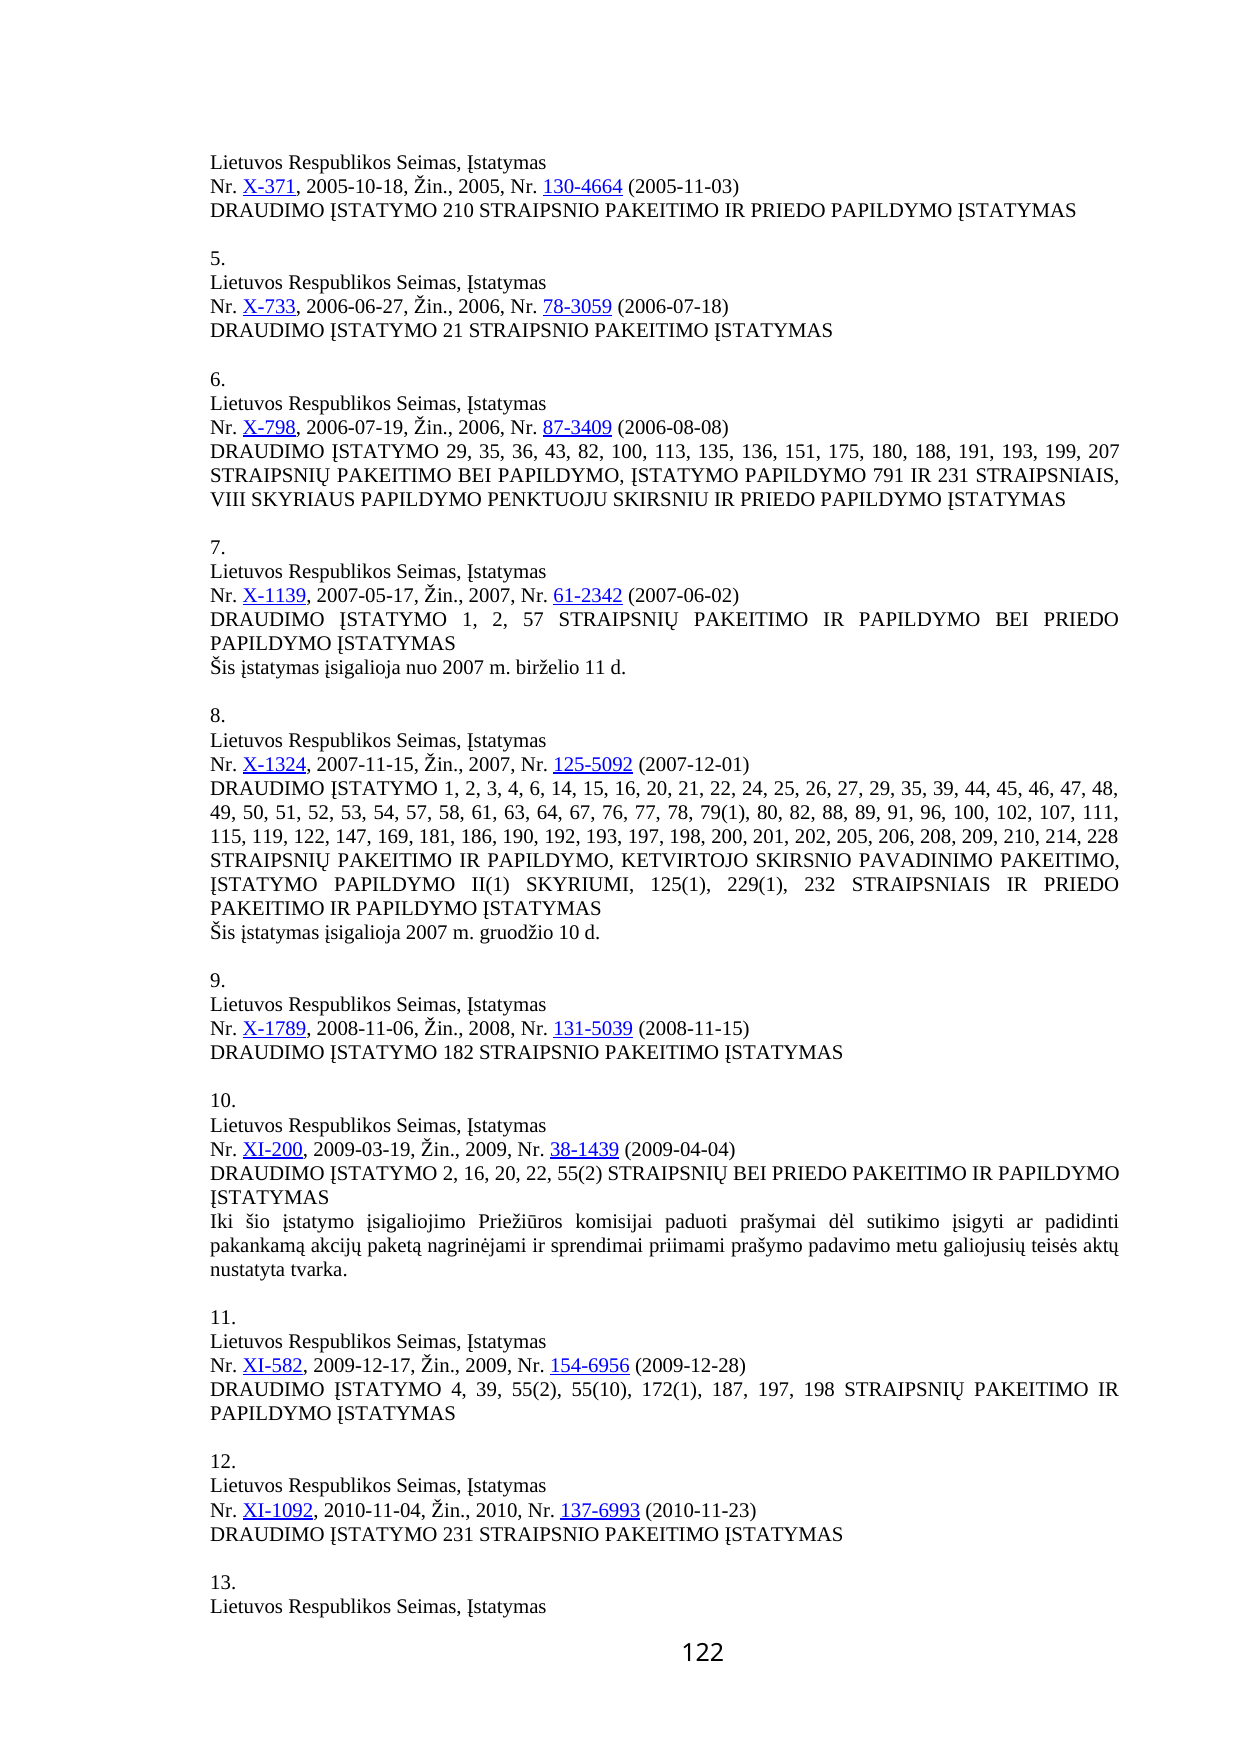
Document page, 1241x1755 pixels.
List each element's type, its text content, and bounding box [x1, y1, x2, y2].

text Lietuvos Respublikos Seimas, Įstatymas [210, 150, 1120, 174]
text 5. [210, 246, 1120, 270]
text Nr. X-371, 2005-10-18, Žin., 2005, Nr. 130-4664 (2005-11-03) [210, 174, 1120, 198]
text DRAUDIMO ĮSTATYMO 1, 2, 3, 4, 6, 14, 15, 16, 20, 21, 22, 24, 25, 26, 27, 29, 35, 39, 44, 45, 46, 47, 48, 49, 50, 51, 52, 53, 54, 57, 58, 61, 63, 64, 67, 76, 77, 78, 79(1), 80, 82, 88, 89, 91, 96, 100, 102, 107, 111, 115, 119, 122, 147, 169, 181, 186, 190, 192, 193, 197, 198, 200, 201, 202, 205, 206, 208, 209, 210, 214, 228 STRAIPSNIŲ PAKEITIMO IR PAPILDYMO, KETVIRTOJO SKIRSNIO PAVADINIMO PAKEITIMO, ĮSTATYMO PAPILDYMO II(1) SKYRIUMI, 125(1), 229(1), 232 STRAIPSNIAIS IR PRIEDO PAKEITIMO IR PAPILDYMO ĮSTATYMAS [210, 776, 1120, 920]
text 7. [210, 535, 1120, 559]
text 8. [210, 703, 1120, 727]
text Lietuvos Respublikos Seimas, Įstatymas [210, 992, 1120, 1016]
text Nr. X-733, 2006-06-27, Žin., 2006, Nr. 78-3059 (2006-07-18) [210, 294, 1120, 318]
text DRAUDIMO ĮSTATYMO 1, 2, 57 STRAIPSNIŲ PAKEITIMO IR PAPILDYMO BEI PRIEDO PAPILDYMO ĮSTATYMAS [210, 607, 1120, 655]
text Lietuvos Respublikos Seimas, Įstatymas [210, 727, 1120, 752]
text 11. [210, 1305, 1120, 1329]
text Nr. X-1324, 2007-11-15, Žin., 2007, Nr. 125-5092 (2007-12-01) [210, 752, 1120, 776]
text Šis įstatymas įsigalioja nuo 2007 m. birželio 11 d. [210, 655, 1120, 679]
text DRAUDIMO ĮSTATYMO 29, 35, 36, 43, 82, 100, 113, 135, 136, 151, 175, 180, 188, 191, 193, 199, 207 STRAIPSNIŲ PAKEITIMO BEI PAPILDYMO, ĮSTATYMO PAPILDYMO 791 IR 231 STRAIPSNIAIS, VIII SKYRIAUS PAPILDYMO PENKTUOJU SKIRSNIU IR PRIEDO PAPILDYMO ĮSTATYMAS [210, 439, 1120, 511]
text 10. [210, 1088, 1120, 1112]
text DRAUDIMO ĮSTATYMO 4, 39, 55(2), 55(10), 172(1), 187, 197, 198 STRAIPSNIŲ PAKEITIMO IR PAPILDYMO ĮSTATYMAS [210, 1377, 1120, 1425]
text 13. [210, 1570, 1120, 1594]
text Lietuvos Respublikos Seimas, Įstatymas [210, 1112, 1120, 1137]
text DRAUDIMO ĮSTATYMO 182 STRAIPSNIO PAKEITIMO ĮSTATYMAS [210, 1040, 1120, 1064]
text 9. [210, 968, 1120, 992]
text Nr. X-798, 2006-07-19, Žin., 2006, Nr. 87-3409 (2006-08-08) [210, 415, 1120, 439]
text Iki šio įstatymo įsigaliojimo Priežiūros komisijai paduoti prašymai dėl sutikimo įsigyti ar padidinti pakankamą akcijų paketą nagrinėjami ir sprendimai priimami prašymo padavimo metu galiojusių teisės aktų nustatyta tvarka. [210, 1209, 1120, 1281]
text Nr. X-1139, 2007-05-17, Žin., 2007, Nr. 61-2342 (2007-06-02) [210, 583, 1120, 607]
text Nr. XI-582, 2009-12-17, Žin., 2009, Nr. 154-6956 (2009-12-28) [210, 1353, 1120, 1377]
text DRAUDIMO ĮSTATYMO 210 STRAIPSNIO PAKEITIMO IR PRIEDO PAPILDYMO ĮSTATYMAS [210, 198, 1120, 222]
text Lietuvos Respublikos Seimas, Įstatymas [210, 1329, 1120, 1353]
text Nr. XI-1092, 2010-11-04, Žin., 2010, Nr. 137-6993 (2010-11-23) [210, 1497, 1120, 1522]
text Lietuvos Respublikos Seimas, Įstatymas [210, 270, 1120, 294]
text DRAUDIMO ĮSTATYMO 21 STRAIPSNIO PAKEITIMO ĮSTATYMAS [210, 318, 1120, 342]
text Lietuvos Respublikos Seimas, Įstatymas [210, 391, 1120, 415]
text Šis įstatymas įsigalioja 2007 m. gruodžio 10 d. [210, 920, 1120, 944]
text Lietuvos Respublikos Seimas, Įstatymas [210, 1594, 1120, 1618]
text 6. [210, 367, 1120, 391]
text 12. [210, 1449, 1120, 1473]
text Nr. XI-200, 2009-03-19, Žin., 2009, Nr. 38-1439 (2009-04-04) [210, 1137, 1120, 1161]
text Nr. X-1789, 2008-11-06, Žin., 2008, Nr. 131-5039 (2008-11-15) [210, 1016, 1120, 1040]
text Lietuvos Respublikos Seimas, Įstatymas [210, 1473, 1120, 1497]
text DRAUDIMO ĮSTATYMO 231 STRAIPSNIO PAKEITIMO ĮSTATYMAS [210, 1522, 1120, 1546]
text DRAUDIMO ĮSTATYMO 2, 16, 20, 22, 55(2) STRAIPSNIŲ BEI PRIEDO PAKEITIMO IR PAPILDYMO ĮSTATYMAS [210, 1161, 1120, 1209]
text Lietuvos Respublikos Seimas, Įstatymas [210, 559, 1120, 583]
